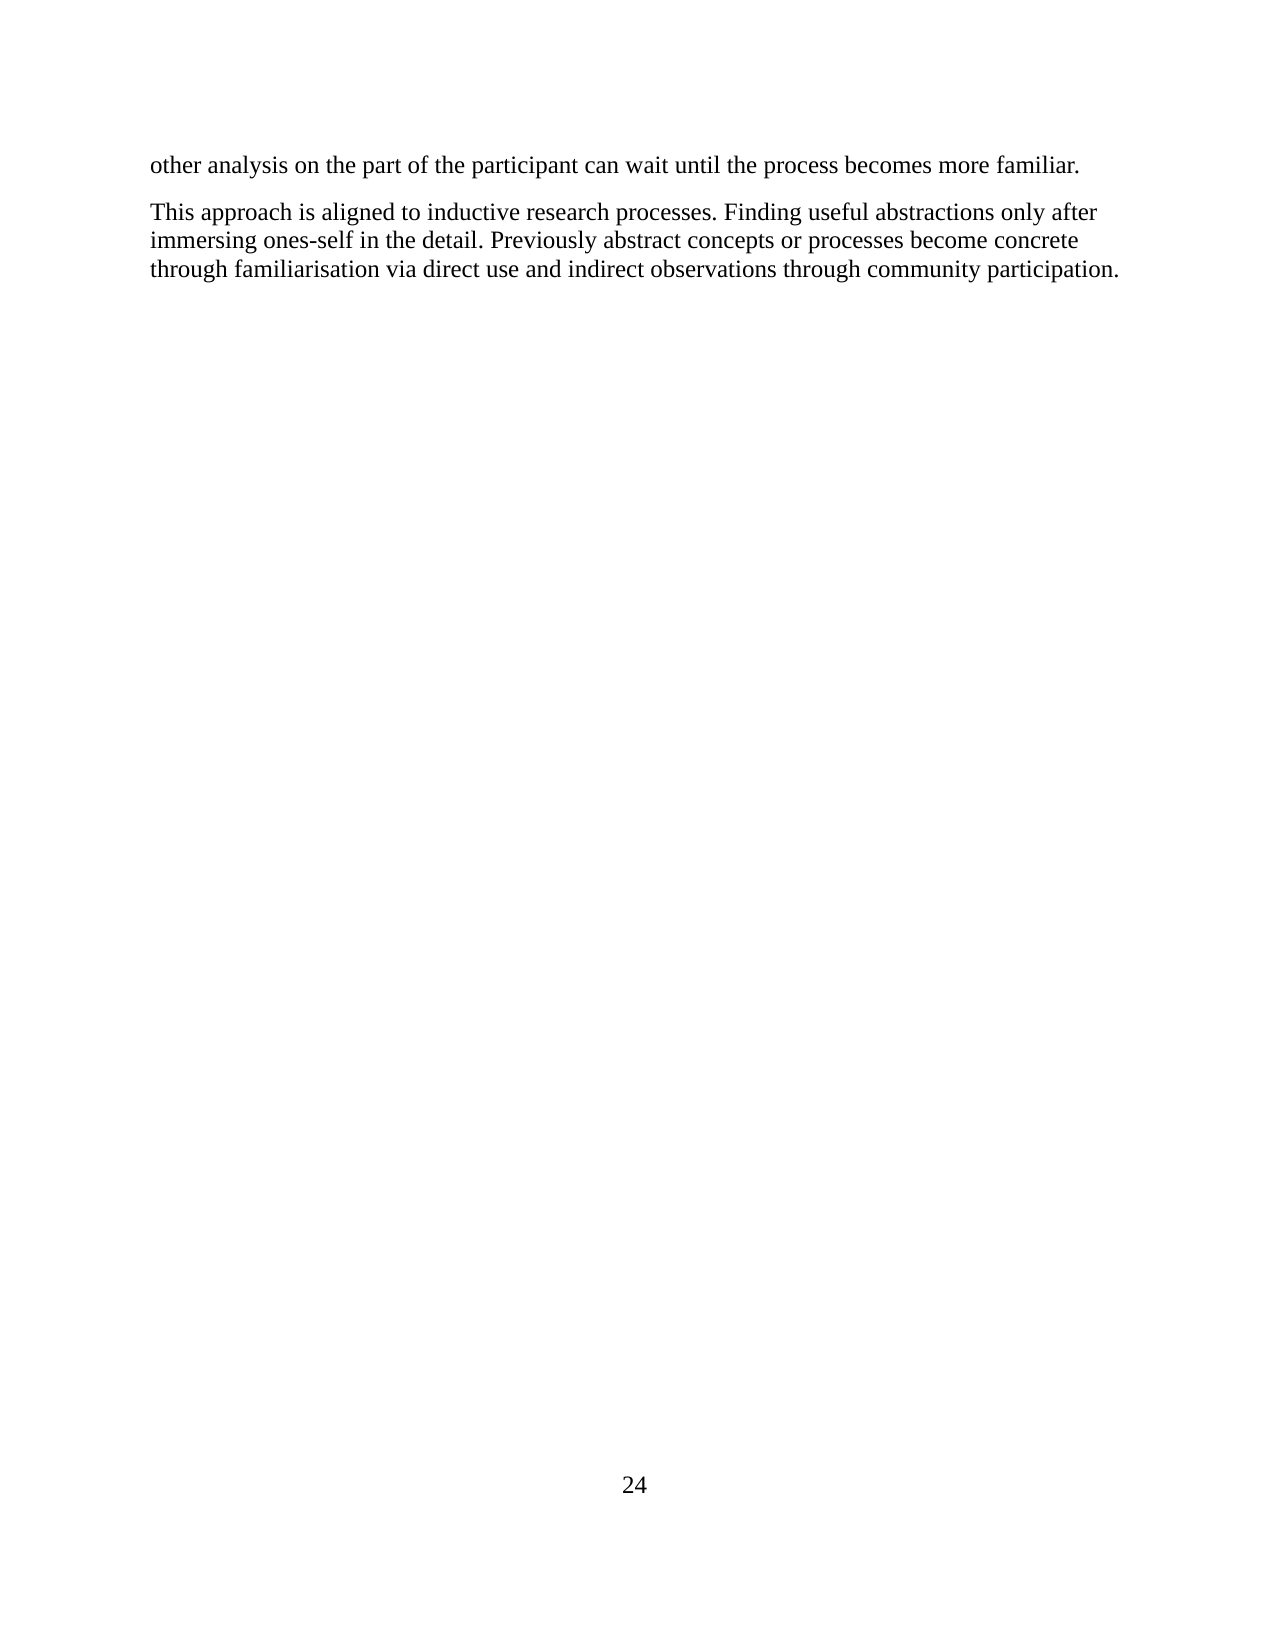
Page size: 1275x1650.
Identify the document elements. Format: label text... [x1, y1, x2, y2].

text other analysis on the part of the participant can wait until the process becomes more familiar. [150, 150, 1125, 179]
text This approach is aligned to inductive research processes. Finding useful abstractions only after immersing ones-self in the detail. Previously abstract concepts or processes become concrete through familiarisation via direct use and indirect observations through community participation. [150, 197, 1125, 283]
